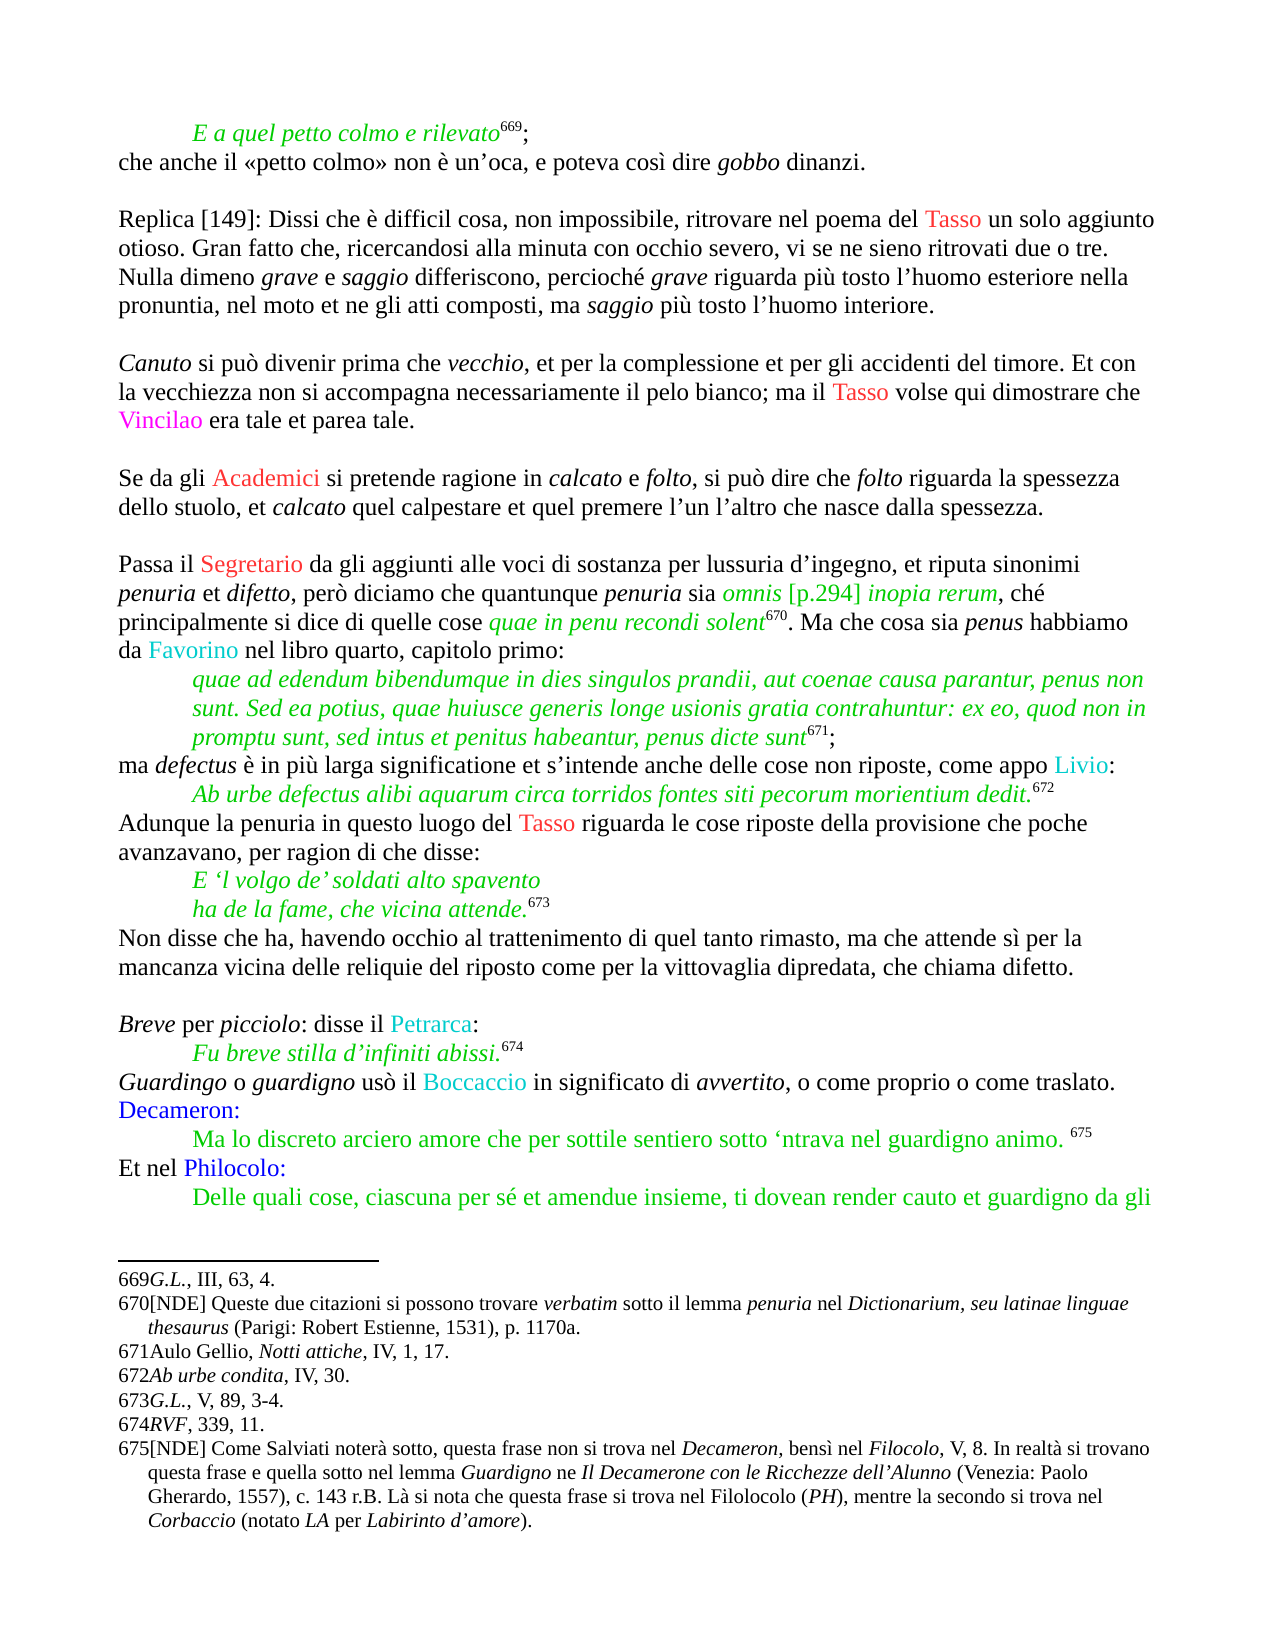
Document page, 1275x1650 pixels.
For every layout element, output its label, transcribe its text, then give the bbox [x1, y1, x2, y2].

text Passa il Segretario da gli aggiunti alle voci di sostanza per lussuria d’ingegno, et riputa sinonimi penuria et difetto, però diciamo che quantunque penuria sia omnis [p.294] inopia rerum, ché principalmente si dice di quelle cose quae in penu recondi solent. Ma che cosa sia penus habbiamo da Favorino nel libro quarto, capitolo primo: [118, 549, 1157, 664]
text Et nel Philocolo: [118, 1153, 1157, 1182]
text Ab urbe defectus alibi aquarum circa torridos fontes siti pecorum morientium dedit. [192, 779, 1157, 808]
text Guardingo o guardigno usò il Boccaccio in significato di avvertito, o come proprio o come traslato. Decameron: [118, 1067, 1157, 1124]
text Ma lo discreto arciero amore che per sottile sentiero sotto ‘ntrava nel guardigno animo. [118, 1124, 1157, 1153]
text Adunque la penuria in questo luogo del Tasso riguarda le cose riposte della provisione che poche avanzavano, per ragion di che disse: [118, 808, 1157, 866]
text [NDE] Come Salviati noterà sotto, questa frase non si trova nel Decameron, bensì nel Filocolo, V, 8. In realtà si trovano questa frase e quella sotto nel lemma Guardigno ne Il Decamerone con le Ricchezze dell’Alunno (Venezia: Paolo Gherardo, 1557), c. 143 r.B. Là si nota che questa frase si trova nel Filolocolo (PH), mentre la secondo si trova nel Corbaccio (notato LA per Labirinto d’amore). [118, 1436, 1157, 1532]
text quae ad edendum bibendumque in dies singulos prandii, aut coenae causa parantur, penus non sunt. Sed ea potius, quae huiusce generis longe usionis gratia contrahuntur: ex eo, quod non in promptu sunt, sed intus et penitus habeantur, penus dicte sunt; [192, 664, 1157, 751]
text Breve per picciolo: disse il Petrarca: [118, 1009, 1157, 1038]
text Replica [149]: Dissi che è difficil cosa, non impossibile, ritrovare nel poema del Tasso un solo aggiunto otioso. Gran fatto che, ricercandosi alla minuta con occhio severo, vi se ne sieno ritrovati due o tre. Nulla dimeno grave e saggio differiscono, percioché grave riguarda più tosto l’huomo esteriore nella pronuntia, nel moto et ne gli atti composti, ma saggio più tosto l’huomo interiore. [118, 204, 1157, 319]
text Non disse che ha, havendo occhio al trattenimento di quel tanto rimasto, ma che attende sì per la mancanza vicina delle reliquie del riposto come per la vittovaglia dipredata, che chiama difetto. [118, 923, 1157, 981]
text Canuto si può divenir prima che vecchio, et per la complessione et per gli accidenti del timore. Et con la vecchiezza non si accompagna necessariamente il pelo bianco; ma il Tasso volse qui dimostrare che Vincilao era tale et parea tale. [118, 348, 1157, 434]
text E ‘l volgo de’ soldati alto spavento [118, 866, 1157, 894]
text Fu breve stilla d’infiniti abissi. [118, 1038, 1157, 1067]
text che anche il «petto colmo» non è un’oca, e poteva così dire gobbo dinanzi. [118, 147, 1157, 176]
text [NDE] Queste due citazioni si possono trovare verbatim sotto il lemma penuria nel Dictionarium, seu latinae linguae thesaurus (Parigi: Robert Estienne, 1531), p. 1170a. [118, 1291, 1157, 1339]
text Ab urbe condita, IV, 30. [118, 1363, 1157, 1387]
text Delle quali cose, ciascuna per sé et amendue insieme, ti dovean render cauto et guardigno da gli [192, 1182, 1157, 1211]
text G.L., V, 89, 3-4. [118, 1387, 1157, 1412]
text Se da gli Academici si pretende ragione in calcato e folto, si può dire che folto riguarda la spessezza dello stuolo, et calcato quel calpestare et quel premere l’un l’altro che nasce dalla spessezza. [118, 463, 1157, 521]
text RVF, 339, 11. [118, 1412, 1157, 1436]
text ma defectus è in più larga significatione et s’intende anche delle cose non riposte, come appo Livio: [118, 751, 1157, 779]
text ha de la fame, che vicina attende. [118, 894, 1157, 923]
text G.L., III, 63, 4. [118, 1267, 1157, 1291]
text Aulo Gellio, Notti attiche, IV, 1, 17. [118, 1339, 1157, 1363]
text E a quel petto colmo e rilevato; [118, 118, 1157, 147]
